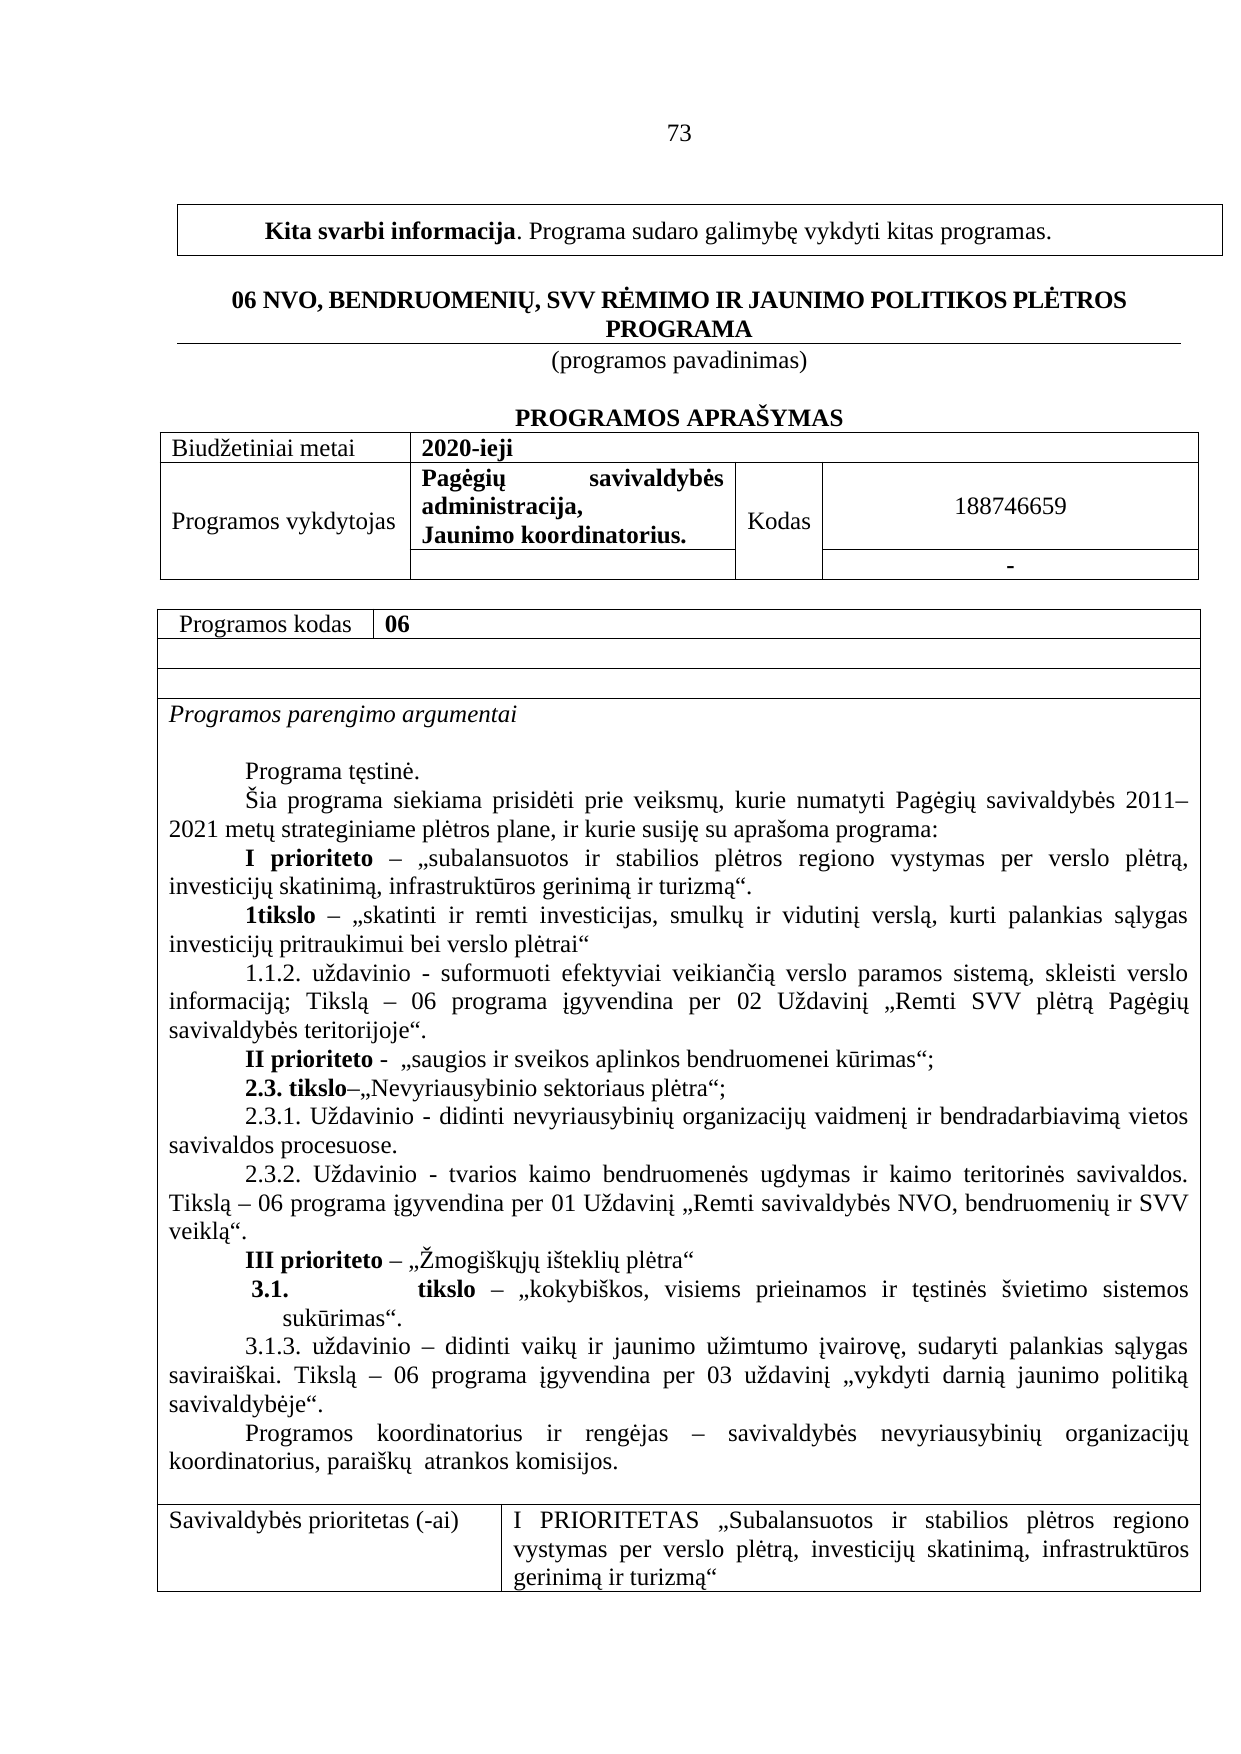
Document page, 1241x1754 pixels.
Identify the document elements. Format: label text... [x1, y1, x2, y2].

text PROGRAMOS APRAŠYMAS [177, 403, 1181, 432]
text 06 NVO, BENDRUOMENIŲ, SVV RĖMIMO IR JAUNIMO POLITIKOS PLĖTROS PROGRAMA [177, 285, 1181, 342]
table_header Programos kodas [158, 610, 373, 638]
table_header Kita svarbi informacija. Programa sudaro galimybę vykdyti kitas programas. [178, 205, 1222, 255]
table_cell [158, 669, 1200, 698]
table_cell Pagėgių savivaldybės administracija, Jaunimo koordinatorius. [411, 463, 735, 549]
table_header 2020-ieji [411, 433, 1198, 462]
table_cell Programos vykdytojas [161, 463, 410, 579]
table_cell I PRIORITETAS „Subalansuotos ir stabilios plėtros regiono vystymas per verslo plėtrą, investicijų skatinimą, infrastruktūros gerinimą ir turizmą“ [502, 1505, 1200, 1591]
table_cell [158, 639, 1200, 668]
table_cell 188746659 [823, 463, 1198, 549]
text (programos pavadinimas) [177, 344, 1181, 374]
table_cell Kodas [736, 463, 822, 579]
table_cell [411, 550, 735, 579]
table_cell Programos parengimo argumentai Programa tęstinė. Šia programa siekiama prisidėti prie veiksmų, kurie numatyti Pagėgių savivaldybės 2011–2021 metų strateginiame plėtros plane, ir kurie susiję su aprašoma programa: I prioriteto – „subalansuotos ir stabilios plėtros regiono vystymas per verslo plėtrą, investicijų skatinimą, infrastruktūros gerinimą ir turizmą“. 1tikslo – „skatinti ir remti investicijas, smulkų ir vidutinį verslą, kurti palankias sąlygas investicijų pritraukimui bei verslo plėtrai“ 1.1.2. uždavinio - suformuoti efektyviai veikiančią verslo paramos sistemą, skleisti verslo informaciją; Tikslą – 06 programa įgyvendina per 02 Uždavinį „Remti SVV plėtrą Pagėgių savivaldybės teritorijoje“. II prioriteto - „saugios ir sveikos aplinkos bendruomenei kūrimas“; 2.3. tikslo–„Nevyriausybinio sektoriaus plėtra“; 2.3.1. Uždavinio - didinti nevyriausybinių organizacijų vaidmenį ir bendradarbiavimą vietos savivaldos procesuose. 2.3.2. Uždavinio - tvarios kaimo bendruomenės ugdymas ir kaimo teritorinės savivaldos. Tikslą – 06 programa įgyvendina per 01 Uždavinį „Remti savivaldybės NVO, bendruomenių ir SVV veiklą“. III prioriteto – „Žmogiškųjų išteklių plėtra“ 3.1. tikslo – „kokybiškos, visiems prieinamos ir tęstinės švietimo sistemos sukūrimas“. 3.1.3. uždavinio – didinti vaikų ir jaunimo užimtumo įvairovę, sudaryti palankias sąlygas saviraiškai. Tikslą – 06 programa įgyvendina per 03 uždavinį „vykdyti darnią jaunimo politiką savivaldybėje“. Programos koordinatorius ir rengėjas – savivaldybės nevyriausybinių organizacijų koordinatorius, paraiškų atrankos komisijos. [158, 699, 1200, 1504]
table_cell - [823, 550, 1198, 579]
table_header 06 [374, 610, 1200, 638]
table_header Biudžetiniai metai [161, 433, 410, 462]
table_cell Savivaldybės prioritetas (-ai) [158, 1505, 501, 1591]
